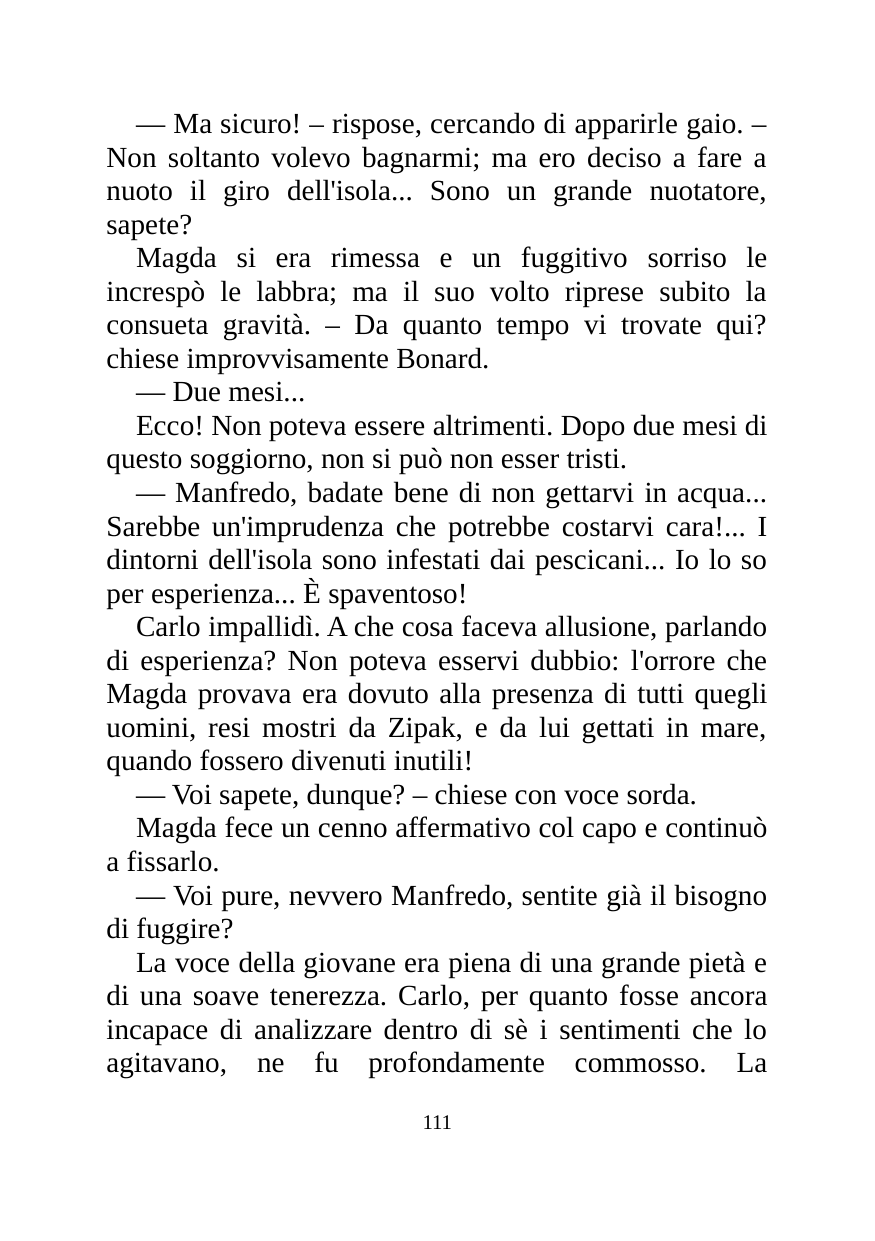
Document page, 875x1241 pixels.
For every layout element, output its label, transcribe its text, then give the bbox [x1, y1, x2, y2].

text — Manfredo, badate bene di non gettarvi in acqua... Sarebbe un'imprudenza che potrebbe costarvi cara!... I dintorni dell'isola sono infestati dai pescicani... Io lo so per esperienza... È spaventoso! [106, 475, 768, 609]
text — Ma sicuro! – rispose, cercando di apparirle gaio. – Non soltanto volevo bagnarmi; ma ero deciso a fare a nuoto il giro dell'isola... Sono un grande nuotatore, sapete? [106, 106, 768, 240]
text Magda si era rimessa e un fuggitivo sorriso le increspò le labbra; ma il suo volto riprese subito la consueta gravità. – Da quanto tempo vi trovate qui? chiese improvvisamente Bonard. [106, 240, 768, 374]
text Magda fece un cenno affermativo col capo e continuò a fissarlo. [106, 811, 768, 878]
text Ecco! Non poteva essere altrimenti. Dopo due mesi di questo soggiorno, non si può non esser tristi. [106, 408, 768, 475]
text — Due mesi... [106, 374, 768, 408]
text Carlo impallidì. A che cosa faceva allusione, parlando di esperienza? Non poteva esservi dubbio: l'orrore che Magda provava era dovuto alla presenza di tutti quegli uomini, resi mostri da Zipak, e da lui gettati in mare, quando fossero divenuti inutili! [106, 609, 768, 777]
text La voce della giovane era piena di una grande pietà e di una soave tenerezza. Carlo, per quanto fosse ancora incapace di analizzare dentro di sè i sentimenti che lo agitavano, ne fu profondamente commosso. La [106, 945, 768, 1079]
text — Voi pure, nevvero Manfredo, sentite già il bisogno di fuggire? [106, 878, 768, 945]
text — Voi sapete, dunque? – chiese con voce sorda. [106, 777, 768, 811]
